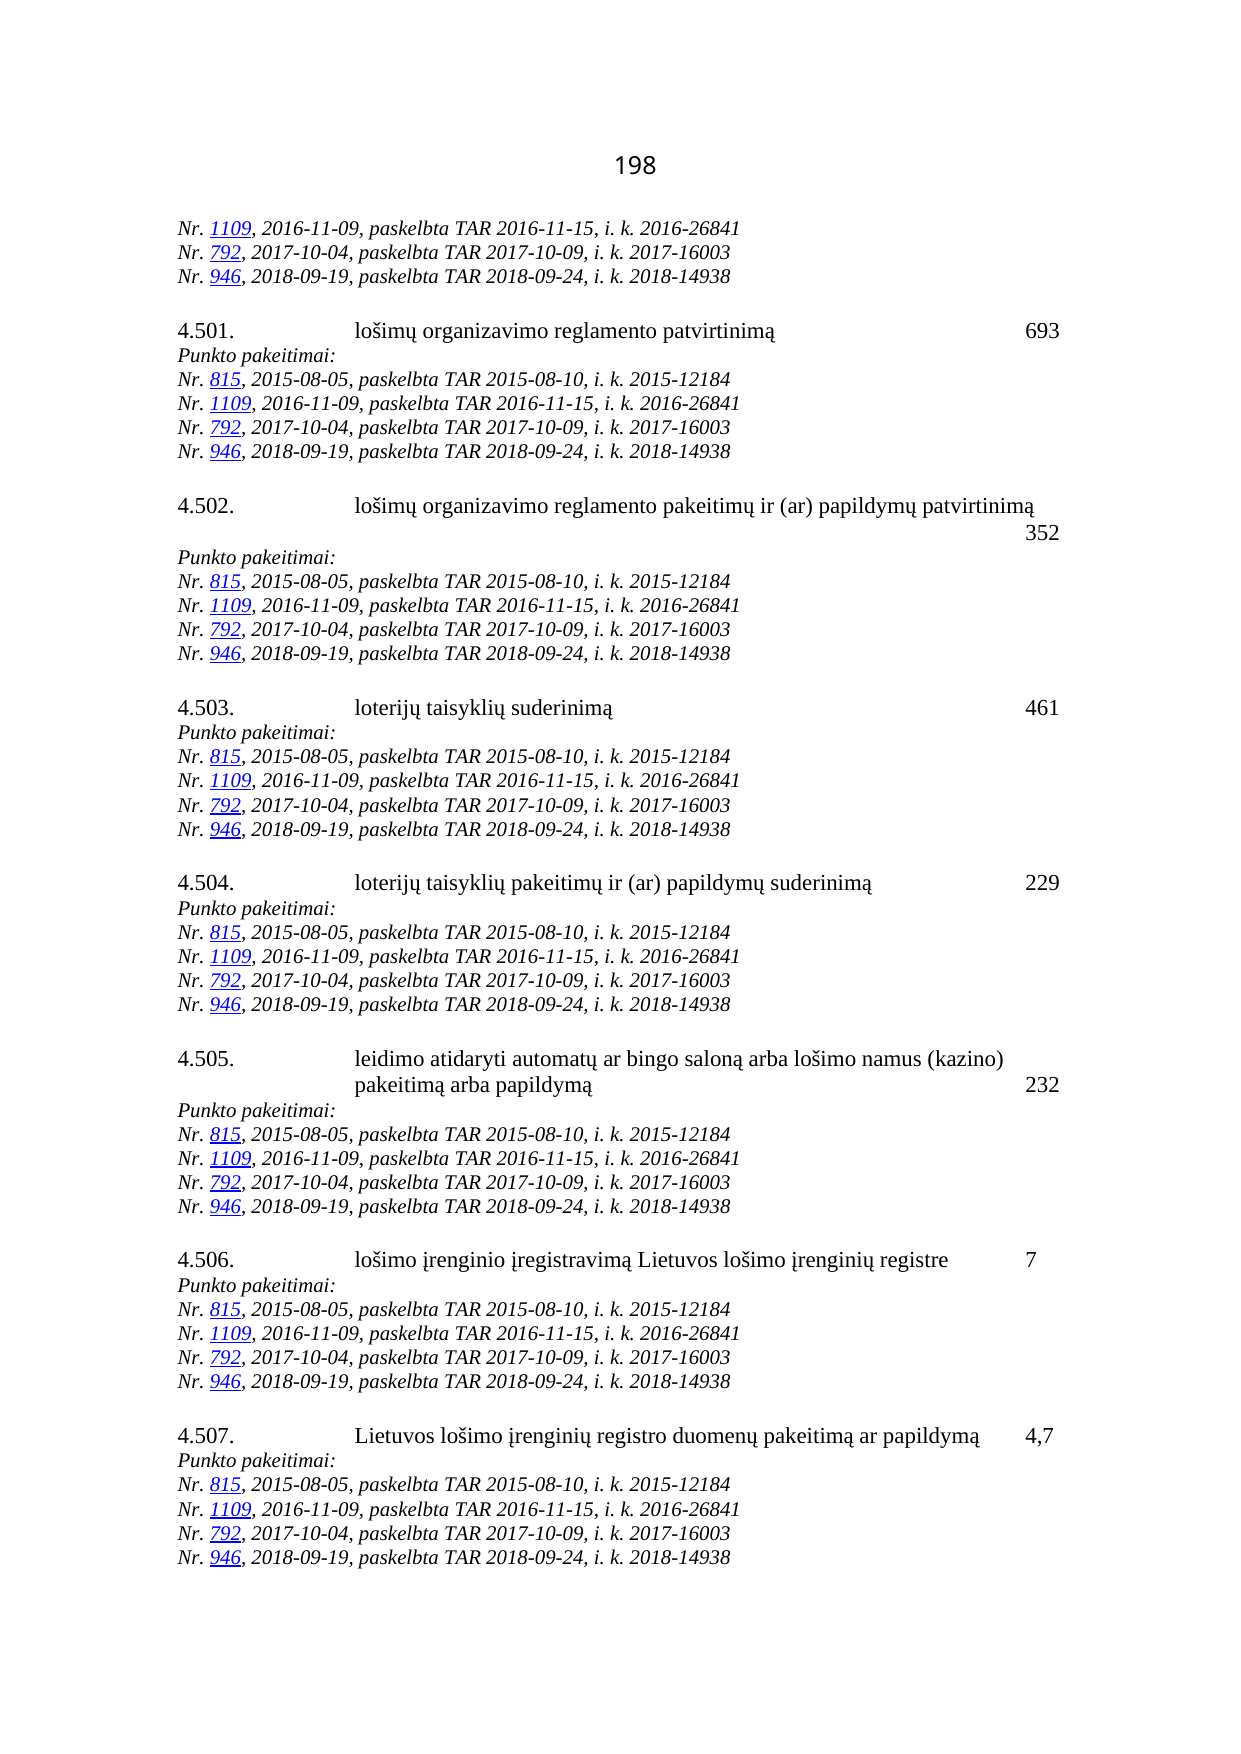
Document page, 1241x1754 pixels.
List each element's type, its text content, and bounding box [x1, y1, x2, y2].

text Nr. 946, 2018-09-19, paskelbta TAR 2018-09-24, i. k. 2018-14938 [177, 641, 1093, 665]
text Nr. 946, 2018-09-19, paskelbta TAR 2018-09-24, i. k. 2018-14938 [177, 1369, 1093, 1393]
text Nr. 792, 2017-10-04, paskelbta TAR 2017-10-09, i. k. 2017-16003 [177, 617, 1093, 641]
text Nr. 946, 2018-09-19, paskelbta TAR 2018-09-24, i. k. 2018-14938 [177, 264, 1093, 288]
text Punkto pakeitimai: [177, 545, 1093, 569]
text Nr. 792, 2017-10-04, paskelbta TAR 2017-10-09, i. k. 2017-16003 [177, 1345, 1093, 1369]
text Nr. 946, 2018-09-19, paskelbta TAR 2018-09-24, i. k. 2018-14938 [177, 1194, 1093, 1218]
text Nr. 1109, 2016-11-09, paskelbta TAR 2016-11-15, i. k. 2016-26841 [177, 593, 1093, 617]
text 4.505. leidimo atidaryti automatų ar bingo saloną arba lošimo namus (kazino) pakeitimą arba papildymą 232 [177, 1045, 1093, 1097]
text Punkto pakeitimai: [177, 896, 1093, 920]
text Nr. 792, 2017-10-04, paskelbta TAR 2017-10-09, i. k. 2017-16003 [177, 1170, 1093, 1194]
text Nr. 1109, 2016-11-09, paskelbta TAR 2016-11-15, i. k. 2016-26841 [177, 1321, 1093, 1345]
text 4.502. lošimų organizavimo reglamento pakeitimų ir (ar) papildymų patvirtinimą 352 [177, 492, 1093, 545]
text Punkto pakeitimai: [177, 1448, 1093, 1472]
text Nr. 946, 2018-09-19, paskelbta TAR 2018-09-24, i. k. 2018-14938 [177, 992, 1093, 1016]
text Nr. 792, 2017-10-04, paskelbta TAR 2017-10-09, i. k. 2017-16003 [177, 415, 1093, 439]
text Nr. 946, 2018-09-19, paskelbta TAR 2018-09-24, i. k. 2018-14938 [177, 1544, 1093, 1569]
text Nr. 1109, 2016-11-09, paskelbta TAR 2016-11-15, i. k. 2016-26841 [177, 1496, 1093, 1521]
text Punkto pakeitimai: [177, 343, 1093, 367]
text Punkto pakeitimai: [177, 720, 1093, 744]
text 4.501. lošimų organizavimo reglamento patvirtinimą 693 [177, 317, 1093, 343]
text Nr. 792, 2017-10-04, paskelbta TAR 2017-10-09, i. k. 2017-16003 [177, 1521, 1093, 1544]
text Nr. 815, 2015-08-05, paskelbta TAR 2015-08-10, i. k. 2015-12184 [177, 920, 1093, 944]
text Nr. 1109, 2016-11-09, paskelbta TAR 2016-11-15, i. k. 2016-26841 [177, 944, 1093, 968]
text Nr. 1109, 2016-11-09, paskelbta TAR 2016-11-15, i. k. 2016-26841 [177, 391, 1093, 415]
text Nr. 815, 2015-08-05, paskelbta TAR 2015-08-10, i. k. 2015-12184 [177, 1472, 1093, 1496]
text Nr. 792, 2017-10-04, paskelbta TAR 2017-10-09, i. k. 2017-16003 [177, 240, 1093, 264]
text Punkto pakeitimai: [177, 1273, 1093, 1297]
text Nr. 1109, 2016-11-09, paskelbta TAR 2016-11-15, i. k. 2016-26841 [177, 216, 1093, 240]
text Nr. 1109, 2016-11-09, paskelbta TAR 2016-11-15, i. k. 2016-26841 [177, 768, 1093, 792]
text Nr. 792, 2017-10-04, paskelbta TAR 2017-10-09, i. k. 2017-16003 [177, 968, 1093, 992]
text Nr. 815, 2015-08-05, paskelbta TAR 2015-08-10, i. k. 2015-12184 [177, 1122, 1093, 1146]
text Nr. 815, 2015-08-05, paskelbta TAR 2015-08-10, i. k. 2015-12184 [177, 744, 1093, 768]
text 4.506. lošimo įrenginio įregistravimą Lietuvos lošimo įrenginių registre 7 [177, 1247, 1093, 1273]
text Nr. 1109, 2016-11-09, paskelbta TAR 2016-11-15, i. k. 2016-26841 [177, 1146, 1093, 1170]
text Nr. 792, 2017-10-04, paskelbta TAR 2017-10-09, i. k. 2017-16003 [177, 792, 1093, 817]
text 4.504. loterijų taisyklių pakeitimų ir (ar) papildymų suderinimą 229 [177, 869, 1093, 896]
text Nr. 946, 2018-09-19, paskelbta TAR 2018-09-24, i. k. 2018-14938 [177, 817, 1093, 841]
text Nr. 815, 2015-08-05, paskelbta TAR 2015-08-10, i. k. 2015-12184 [177, 367, 1093, 391]
text Nr. 815, 2015-08-05, paskelbta TAR 2015-08-10, i. k. 2015-12184 [177, 569, 1093, 593]
text 4.503. loterijų taisyklių suderinimą 461 [177, 694, 1093, 720]
text 4.507. Lietuvos lošimo įrenginių registro duomenų pakeitimą ar papildymą 4,7 [177, 1422, 1093, 1448]
text Nr. 946, 2018-09-19, paskelbta TAR 2018-09-24, i. k. 2018-14938 [177, 439, 1093, 463]
text Nr. 815, 2015-08-05, paskelbta TAR 2015-08-10, i. k. 2015-12184 [177, 1297, 1093, 1321]
text Punkto pakeitimai: [177, 1097, 1093, 1122]
